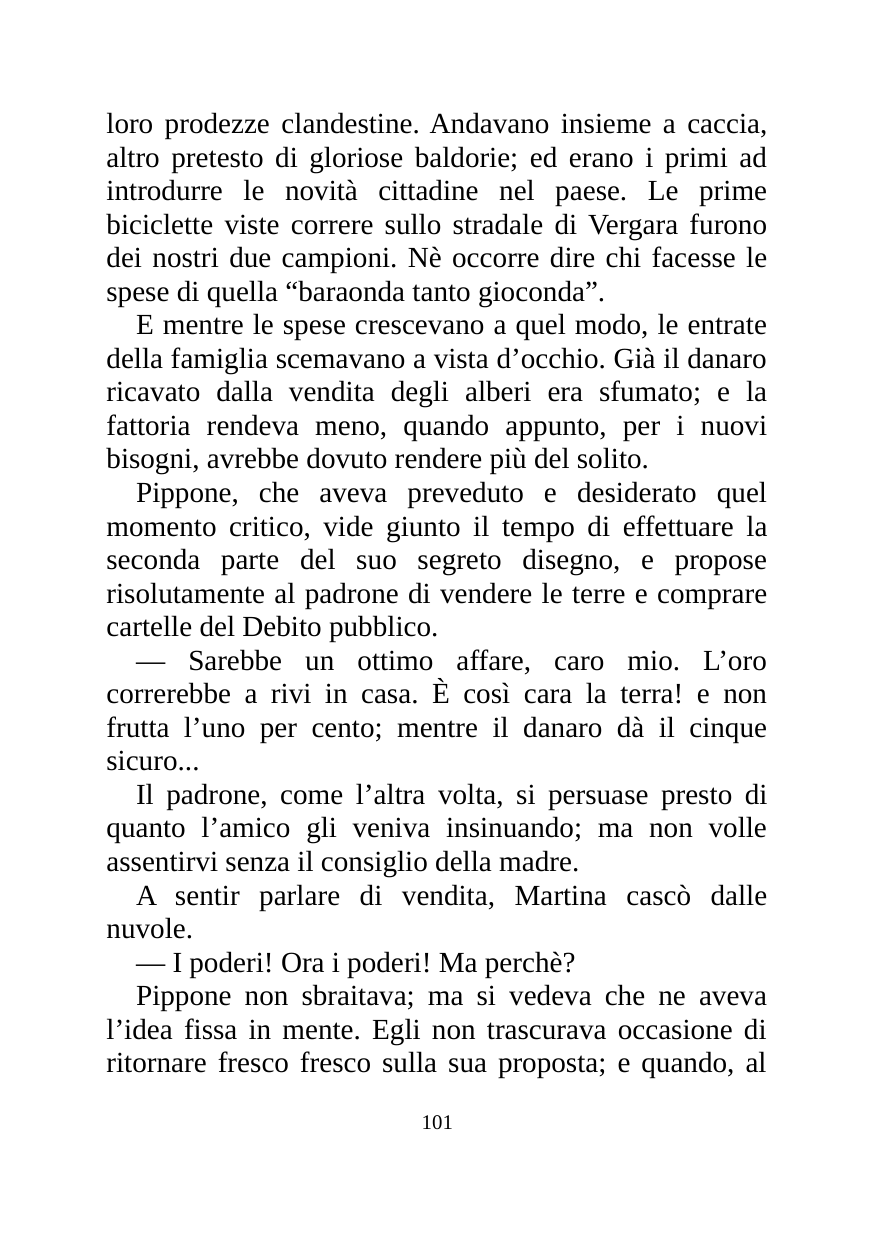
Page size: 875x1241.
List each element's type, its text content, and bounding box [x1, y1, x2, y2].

text — I poderi! Ora i poderi! Ma perchè? [106, 945, 768, 978]
text — Sarebbe un ottimo affare, caro mio. L’oro correrebbe a rivi in casa. È così cara la terra! e non frutta l’uno per cento; mentre il danaro dà il cinque sicuro... [106, 643, 768, 777]
text loro prodezze clandestine. Andavano insieme a caccia, altro pretesto di gloriose baldorie; ed erano i primi ad introdurre le novità cittadine nel paese. Le prime biciclette viste correre sullo stradale di Vergara furono dei nostri due campioni. Nè occorre dire chi facesse le spese di quella “baraonda tanto gioconda”. [106, 106, 768, 307]
text E mentre le spese crescevano a quel modo, le entrate della famiglia scemavano a vista d’occhio. Già il danaro ricavato dalla vendita degli alberi era sfumato; e la fattoria rendeva meno, quando appunto, per i nuovi bisogni, avrebbe dovuto rendere più del solito. [106, 307, 768, 475]
text Pippone non sbraitava; ma si vedeva che ne aveva l’idea fissa in mente. Egli non trascurava occasione di ritornare fresco fresco sulla sua proposta; e quando, al [106, 978, 768, 1079]
text Pippone, che aveva preveduto e desiderato quel momento critico, vide giunto il tempo di effettuare la seconda parte del suo segreto disegno, e propose risolutamente al padrone di vendere le terre e comprare cartelle del Debito pubblico. [106, 475, 768, 643]
text A sentir parlare di vendita, Martina cascò dalle nuvole. [106, 878, 768, 945]
text Il padrone, come l’altra volta, si persuase presto di quanto l’amico gli veniva insinuando; ma non volle assentirvi senza il consiglio della madre. [106, 777, 768, 878]
